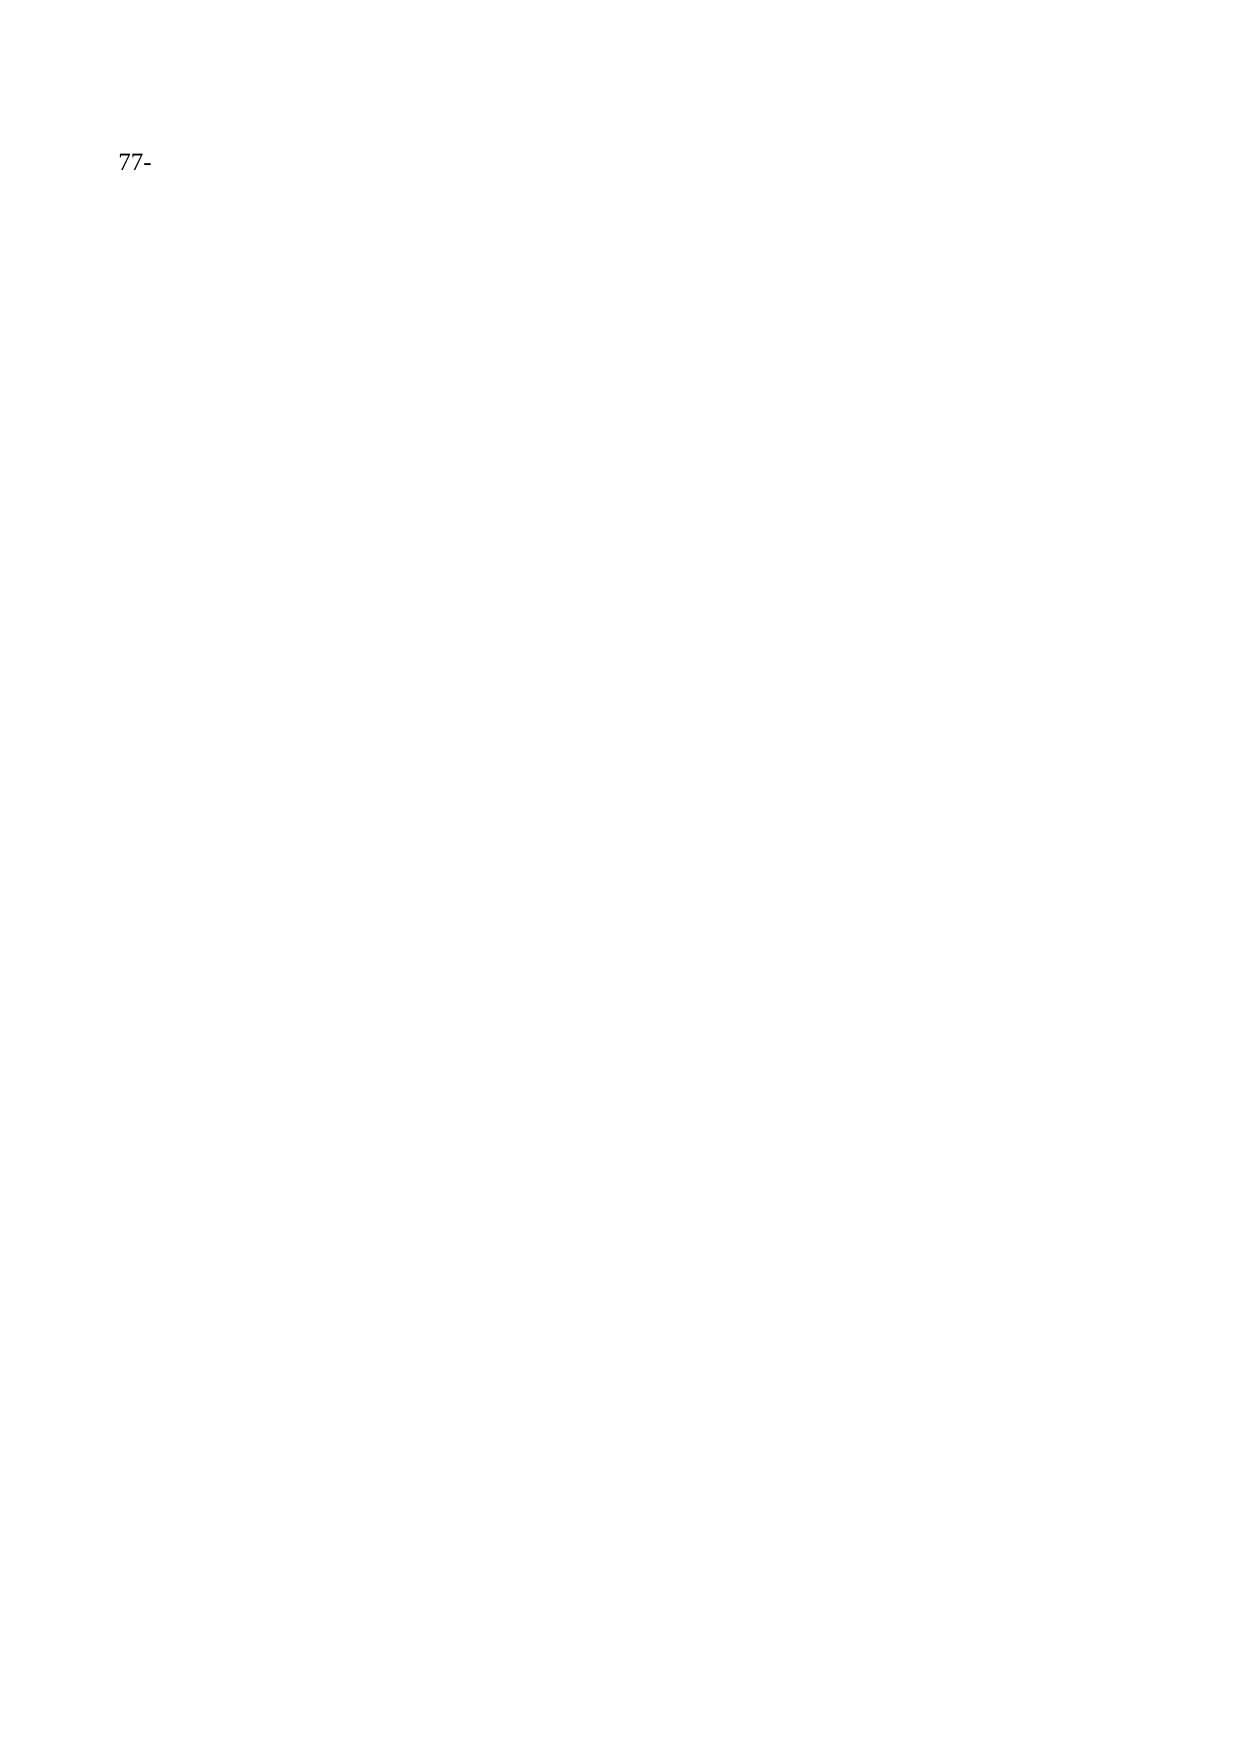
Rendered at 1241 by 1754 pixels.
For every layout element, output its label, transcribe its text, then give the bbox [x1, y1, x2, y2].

text 77- [118, 147, 1122, 176]
